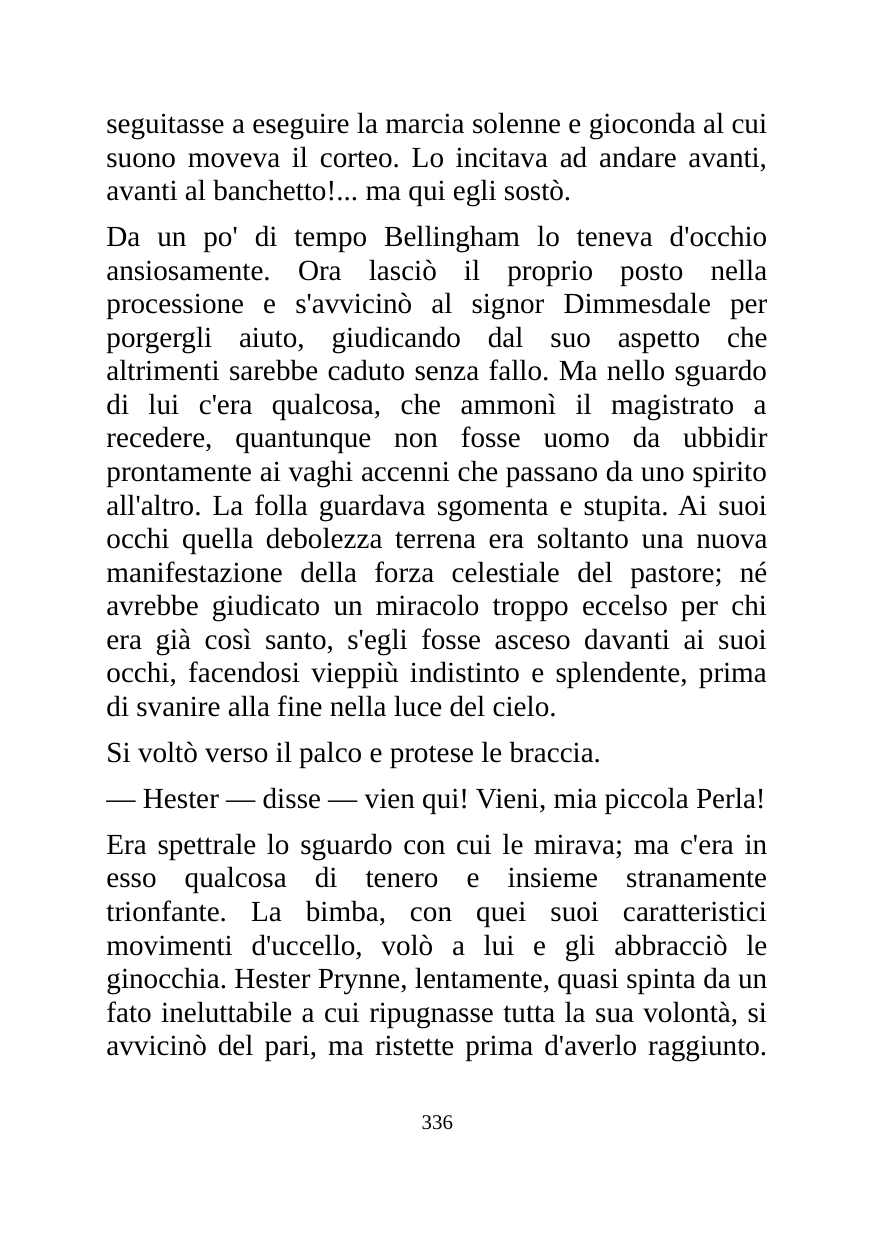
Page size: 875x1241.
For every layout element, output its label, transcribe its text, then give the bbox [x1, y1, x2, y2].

text — Hester — disse — vien qui! Vieni, mia piccola Perla! [106, 781, 768, 814]
text Era spettrale lo sguardo con cui le mirava; ma c'era in esso qualcosa di tenero e insieme stranamente trionfante. La bimba, con quei suoi caratteristici movimenti d'uccello, volò a lui e gli abbracciò le ginocchia. Hester Prynne, lentamente, quasi spinta da un fato ineluttabile a cui ripugnasse tutta la sua volontà, si avvicinò del pari, ma ristette prima d'averlo raggiunto. [106, 827, 768, 1062]
text Si voltò verso il palco e protese le braccia. [106, 735, 768, 768]
text seguitasse a eseguire la marcia solenne e gioconda al cui suono moveva il corteo. Lo incitava ad andare avanti, avanti al banchetto!... ma qui egli sostò. [106, 106, 768, 207]
text Da un po' di tempo Bellingham lo teneva d'occhio ansiosamente. Ora lasciò il proprio posto nella processione e s'avvicinò al signor Dimmesdale per porgergli aiuto, giudicando dal suo aspetto che altrimenti sarebbe caduto senza fallo. Ma nello sguardo di lui c'era qualcosa, che ammonì il magistrato a recedere, quantunque non fosse uomo da ubbidir prontamente ai vaghi accenni che passano da uno spirito all'altro. La folla guardava sgomenta e stupita. Ai suoi occhi quella debolezza terrena era soltanto una nuova manifestazione della forza celestiale del pastore; né avrebbe giudicato un miracolo troppo eccelso per chi era già così santo, s'egli fosse asceso davanti ai suoi occhi, facendosi vieppiù indistinto e splendente, prima di svanire alla fine nella luce del cielo. [106, 219, 768, 722]
